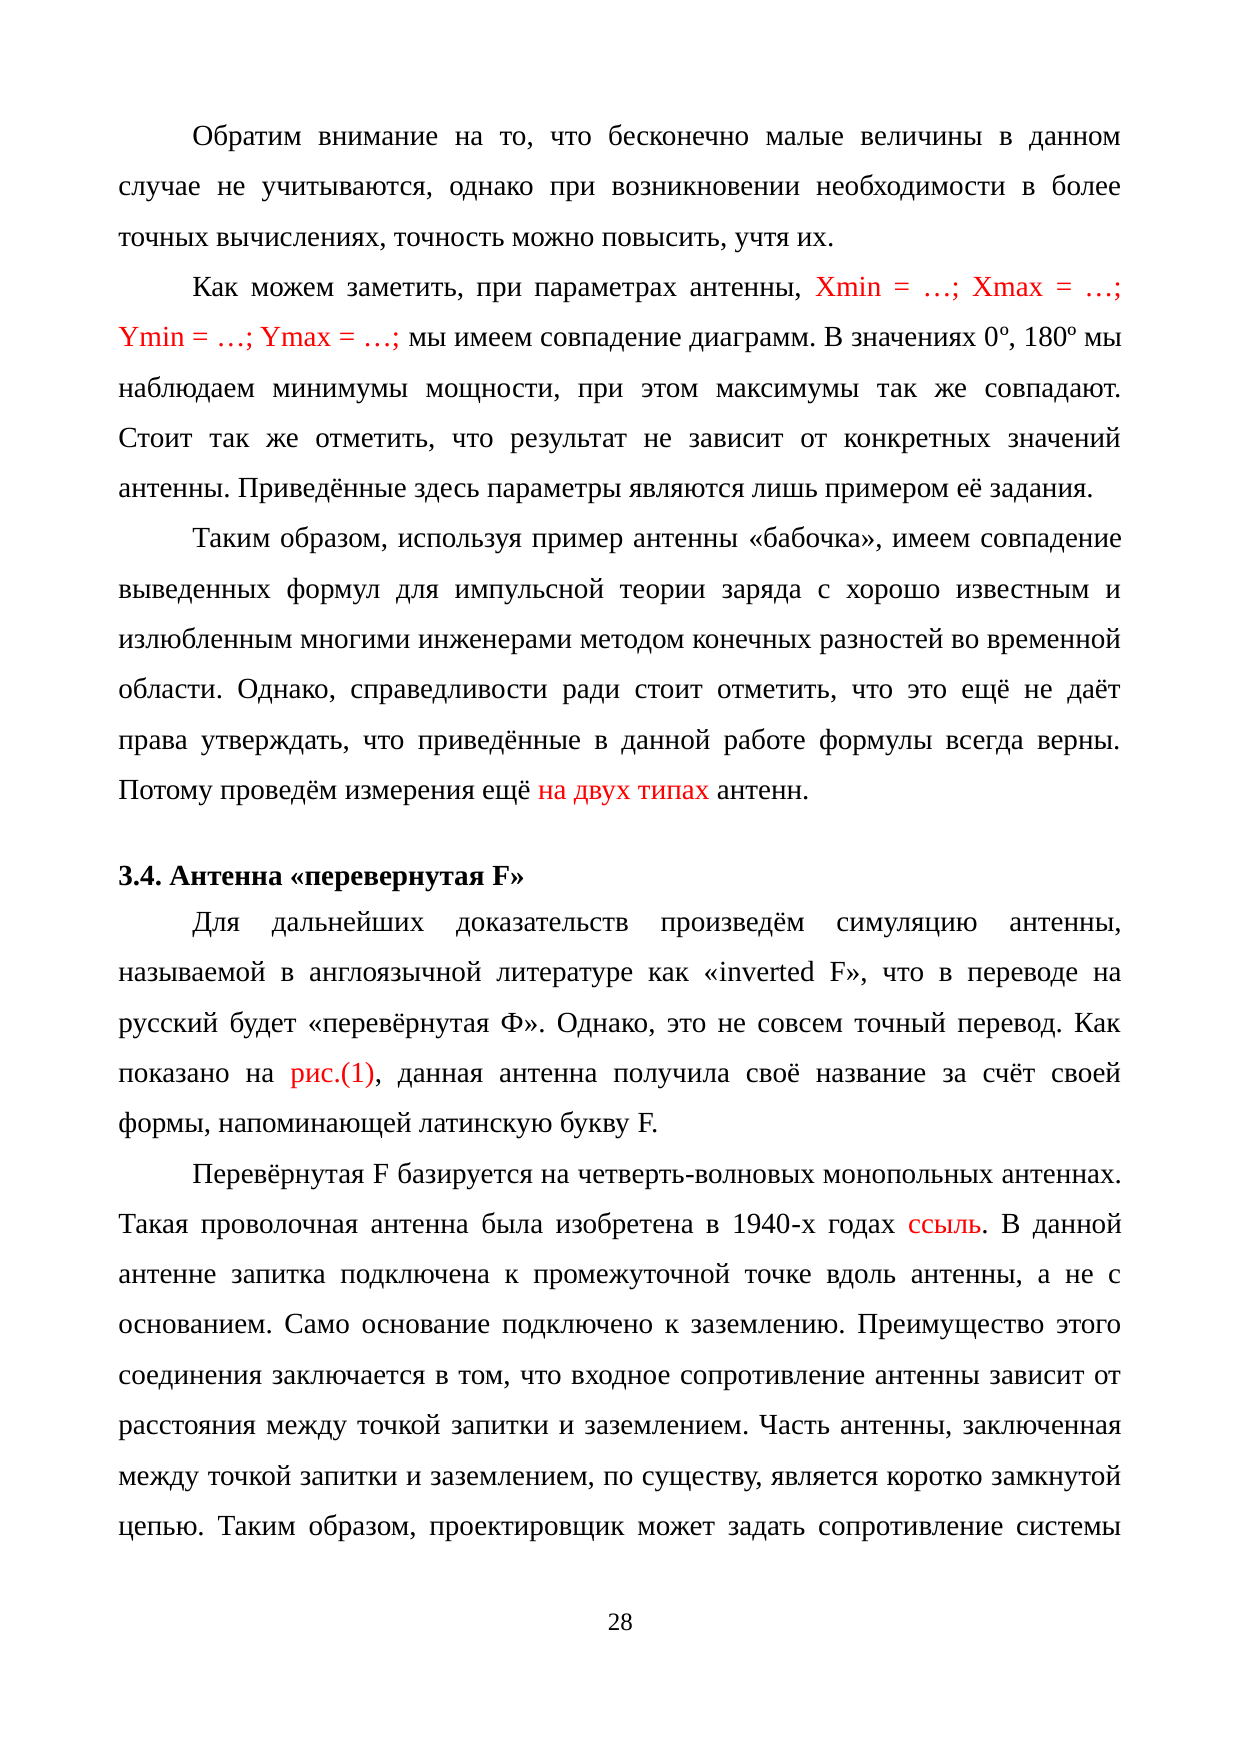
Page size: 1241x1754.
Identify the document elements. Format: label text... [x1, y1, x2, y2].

text Как можем заметить, при параметрах антенны, Xmin = …; Xmax = …; Ymin = …; Ymax = …; мы имеем совпадение диаграмм. В значениях 0º, 180º мы наблюдаем минимумы мощности, при этом максимумы так же совпадают. Стоит так же отметить, что результат не зависит от конкретных значений антенны. Приведённые здесь параметры являются лишь примером её задания. [118, 269, 1122, 504]
text Перевёрнутая F базируется на четверть‑волновых монопольных антеннах. Такая проволочная антенна была изобретена в 1940‑х годах ссыль. В данной антенне запитка подключена к промежуточной точке вдоль антенны, а не с основанием. Само основание подключено к заземлению. Преимущество этого соединения заключается в том, что входное сопротивление антенны зависит от расстояния между точкой запитки и заземлением. Часть антенны, заключенная между точкой запитки и заземлением, по существу, является коротко замкнутой цепью. Таким образом, проектировщик может задать сопротивление системы [118, 1156, 1122, 1541]
text Таким образом, используя пример антенны «бабочка», имеем совпадение выведенных формул для импульсной теории заряда с хорошо известным и излюбленным многими инженерами методом конечных разностей во временной области. Однако, справедливости ради стоит отметить, что это ещё не даёт права утверждать, что приведённые в данной работе формулы всегда верны. Потому проведём измерения ещё на двух типах антенн. [118, 521, 1122, 806]
text Для дальнейших доказательств произведём симуляцию антенны, называемой в англоязычной литературе как «inverted F», что в переводе на русский будет «перевёрнутая Ф». Однако, это не совсем точный перевод. Как показано на рис.(1), данная антенна получила своё название за счёт своей формы, напоминающей латинскую букву F. [118, 904, 1122, 1139]
subtitle 3.4. Антенна «перевернутая F» [118, 858, 1122, 892]
text Обратим внимание на то, что бесконечно малые величины в данном случае не учитываются, однако при возникновении необходимости в более точных вычислениях, точность можно повысить, учтя их. [118, 118, 1122, 252]
